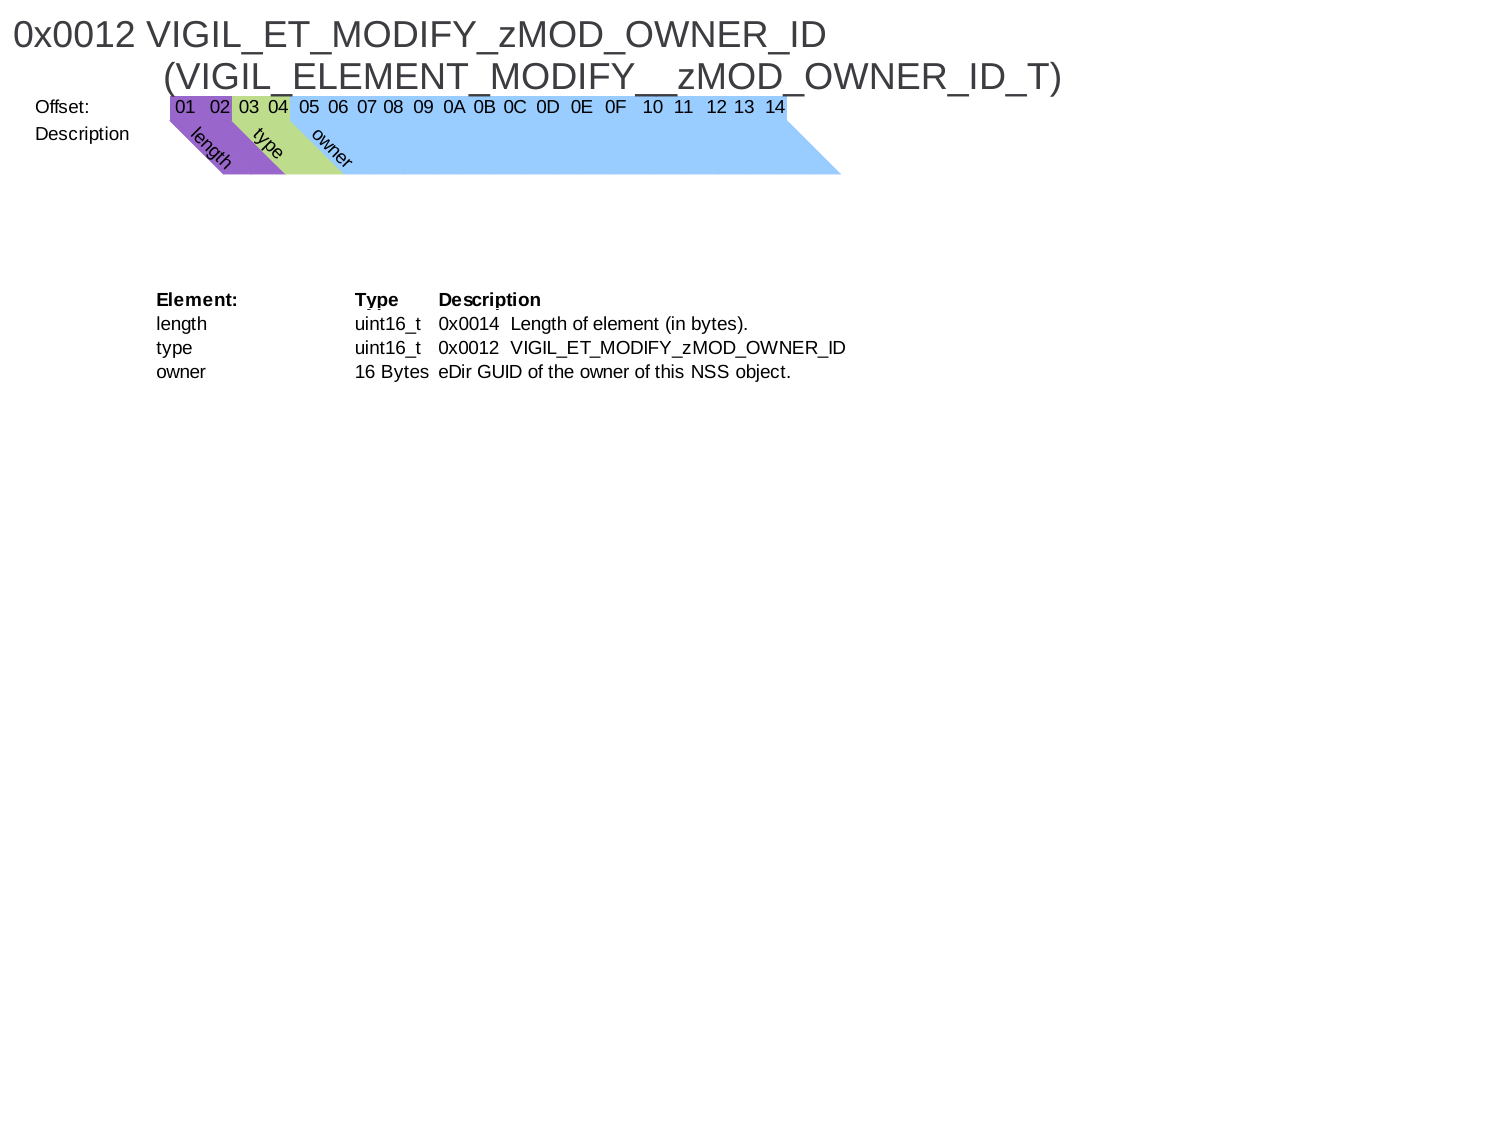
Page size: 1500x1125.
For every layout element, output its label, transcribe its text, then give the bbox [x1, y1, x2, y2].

chart [33, 98, 1032, 274]
chart [154, 289, 1345, 388]
text_box 0x0012 VIGIL_ET_MODIFY_zMOD_OWNER_ID (VIGIL_ELEMENT_MODIFY__zMOD_OWNER_ID_T) [13, 13, 1440, 98]
